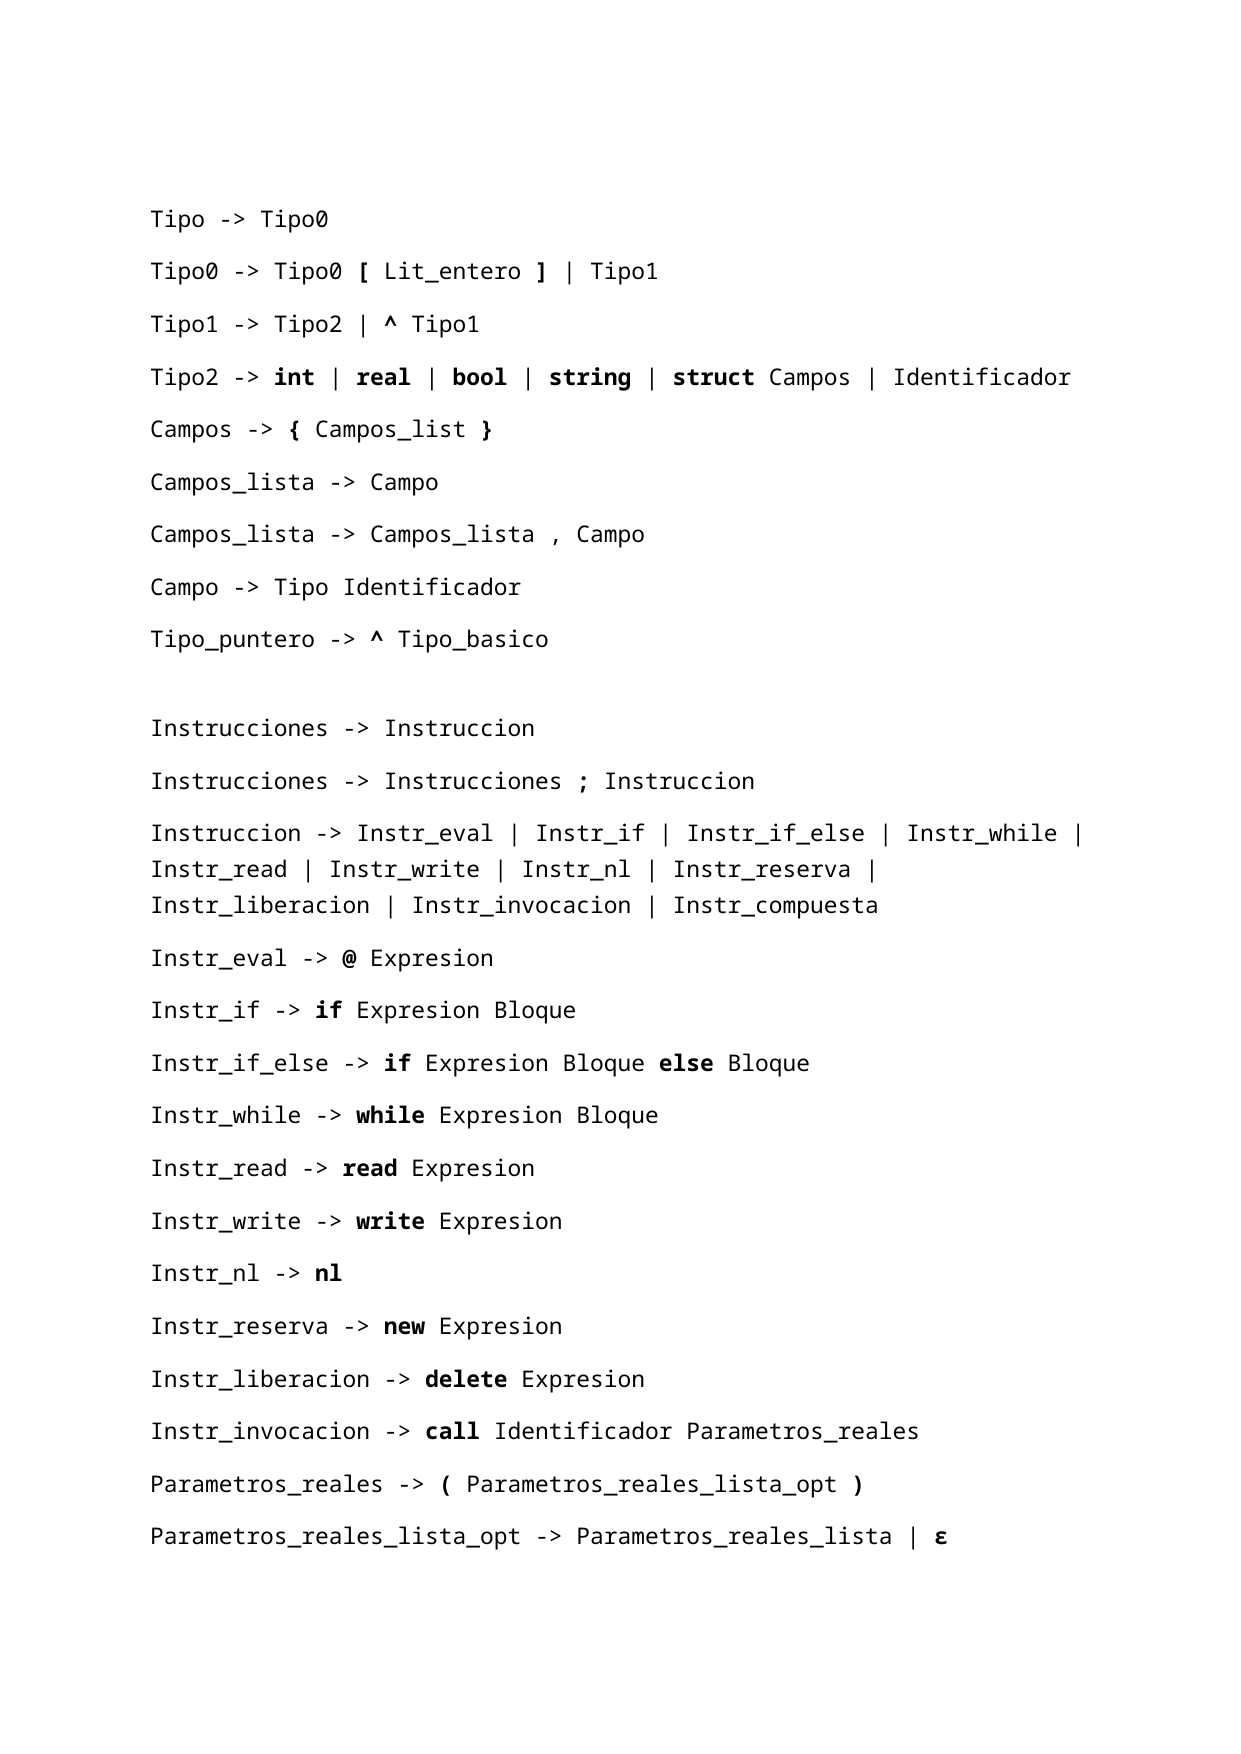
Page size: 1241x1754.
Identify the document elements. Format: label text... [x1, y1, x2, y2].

text Tipo_puntero -> ^ Tipo_basico [150, 623, 1090, 655]
text Instr_while -> while Expresion Bloque [150, 1099, 1090, 1131]
text Instrucciones -> Instrucciones ; Instruccion [150, 764, 1090, 796]
text Parametros_reales_lista_opt -> Parametros_reales_lista | ε [150, 1520, 1090, 1552]
text Tipo0 -> Tipo0 [ Lit_entero ] | Tipo1 [150, 255, 1090, 286]
text Parametros_reales -> ( Parametros_reales_lista_opt ) [150, 1468, 1090, 1499]
text Campos -> { Campos_list } [150, 413, 1090, 444]
text Instr_if -> if Expresion Bloque [150, 994, 1090, 1026]
text Instr_liberacion -> delete Expresion [150, 1362, 1090, 1394]
text Campos_lista -> Campos_lista , Campo [150, 518, 1090, 549]
text Instr_if_else -> if Expresion Bloque else Bloque [150, 1047, 1090, 1078]
text Instr_read -> read Expresion [150, 1152, 1090, 1183]
text Instr_reserva -> new Expresion [150, 1310, 1090, 1341]
text Instr_eval -> @ Expresion [150, 942, 1090, 973]
text Instr_nl -> nl [150, 1257, 1090, 1288]
text Tipo -> Tipo0 [150, 203, 1090, 234]
text Campo -> Tipo Identificador [150, 571, 1090, 602]
text Tipo2 -> int | real | bool | string | struct Campos | Identificador [150, 360, 1090, 392]
text Tipo1 -> Tipo2 | ^ Tipo1 [150, 308, 1090, 339]
text Instr_invocacion -> call Identificador Parametros_reales [150, 1415, 1090, 1446]
text Instrucciones -> Instruccion [150, 712, 1090, 743]
text Instruccion -> Instr_eval | Instr_if | Instr_if_else | Instr_while | Instr_read | Instr_write | Instr_nl | Instr_reserva | Instr_liberacion | Instr_invocacion | Instr_compuesta [150, 817, 1090, 920]
text Instr_write -> write Expresion [150, 1205, 1090, 1236]
text Campos_lista -> Campo [150, 466, 1090, 497]
